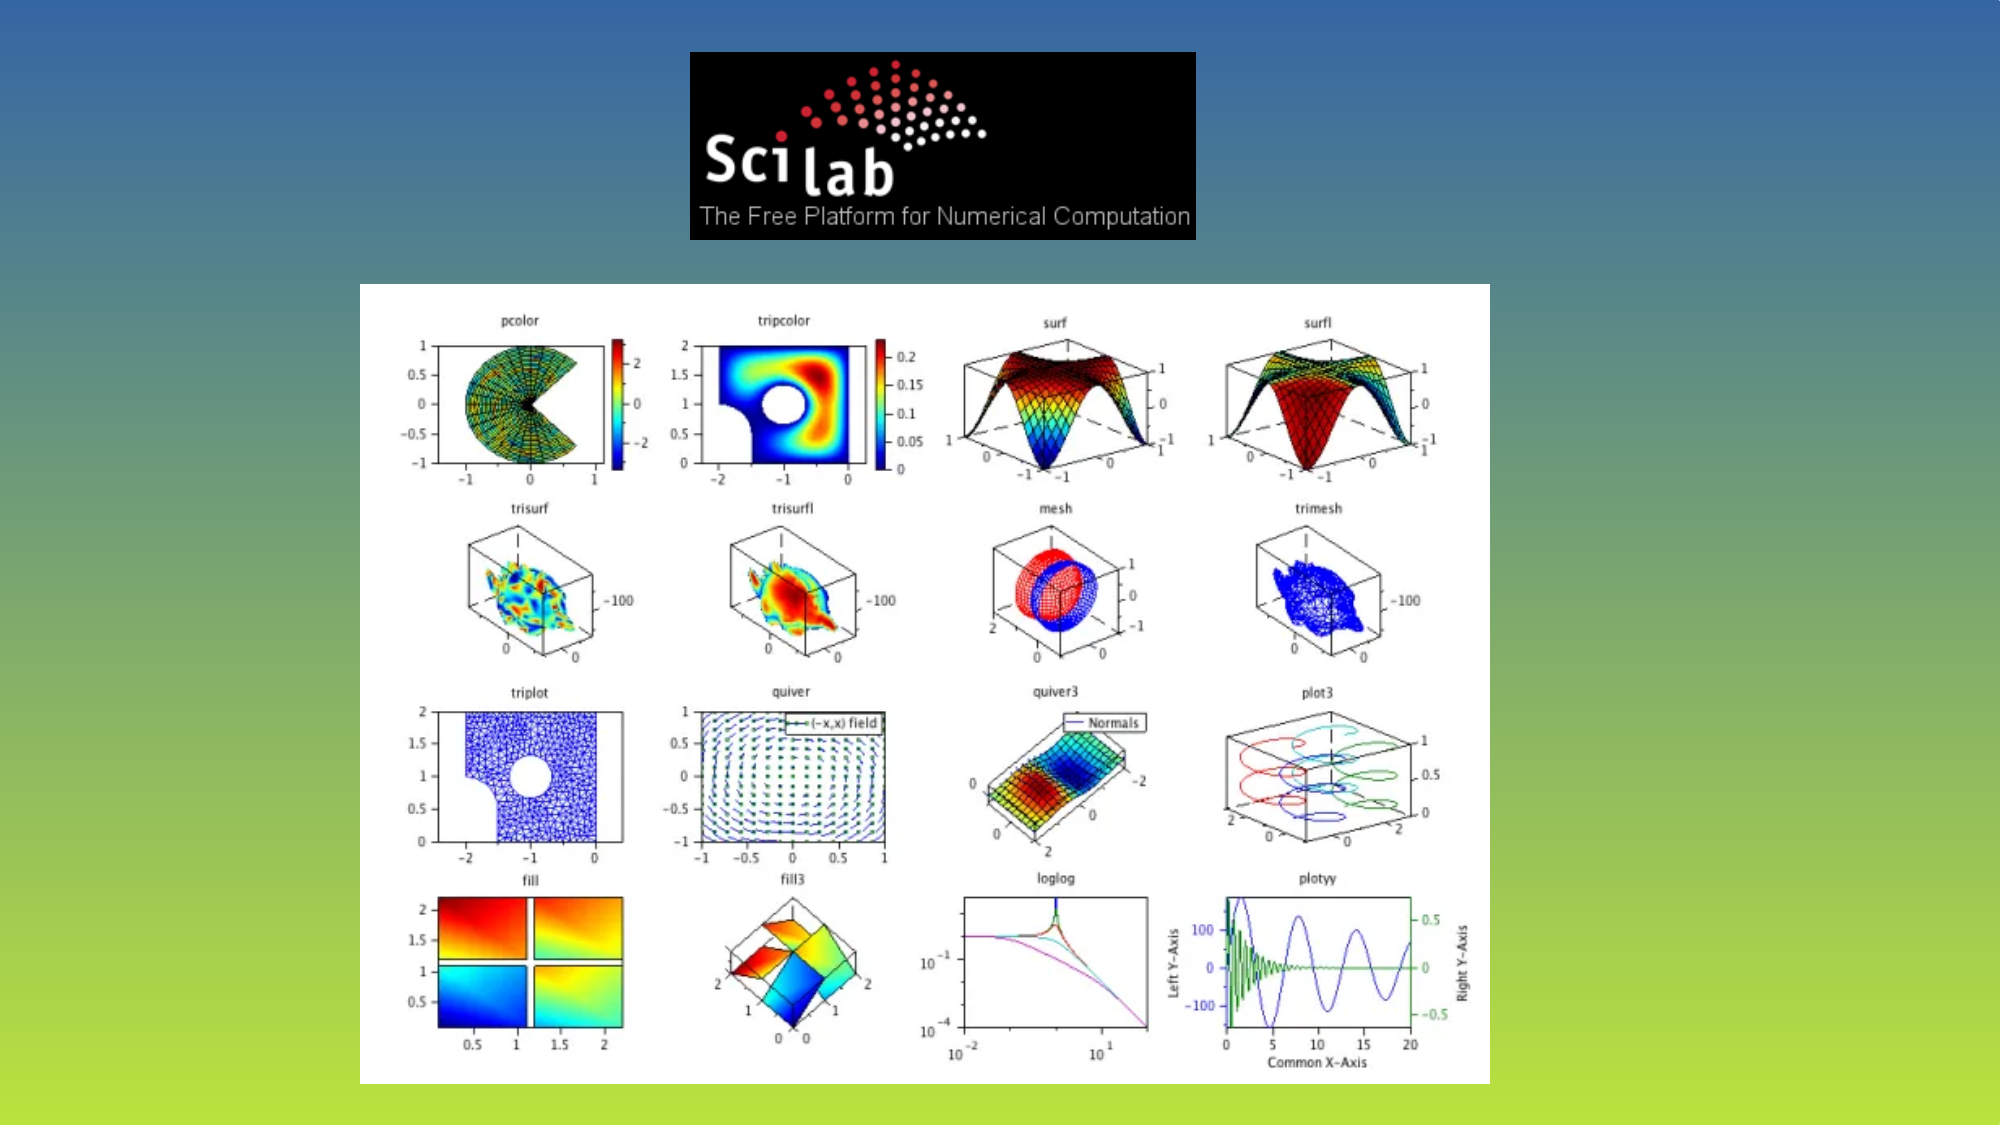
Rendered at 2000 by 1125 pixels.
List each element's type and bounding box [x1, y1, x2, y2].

picture [360, 284, 1490, 1084]
picture [690, 52, 1196, 240]
